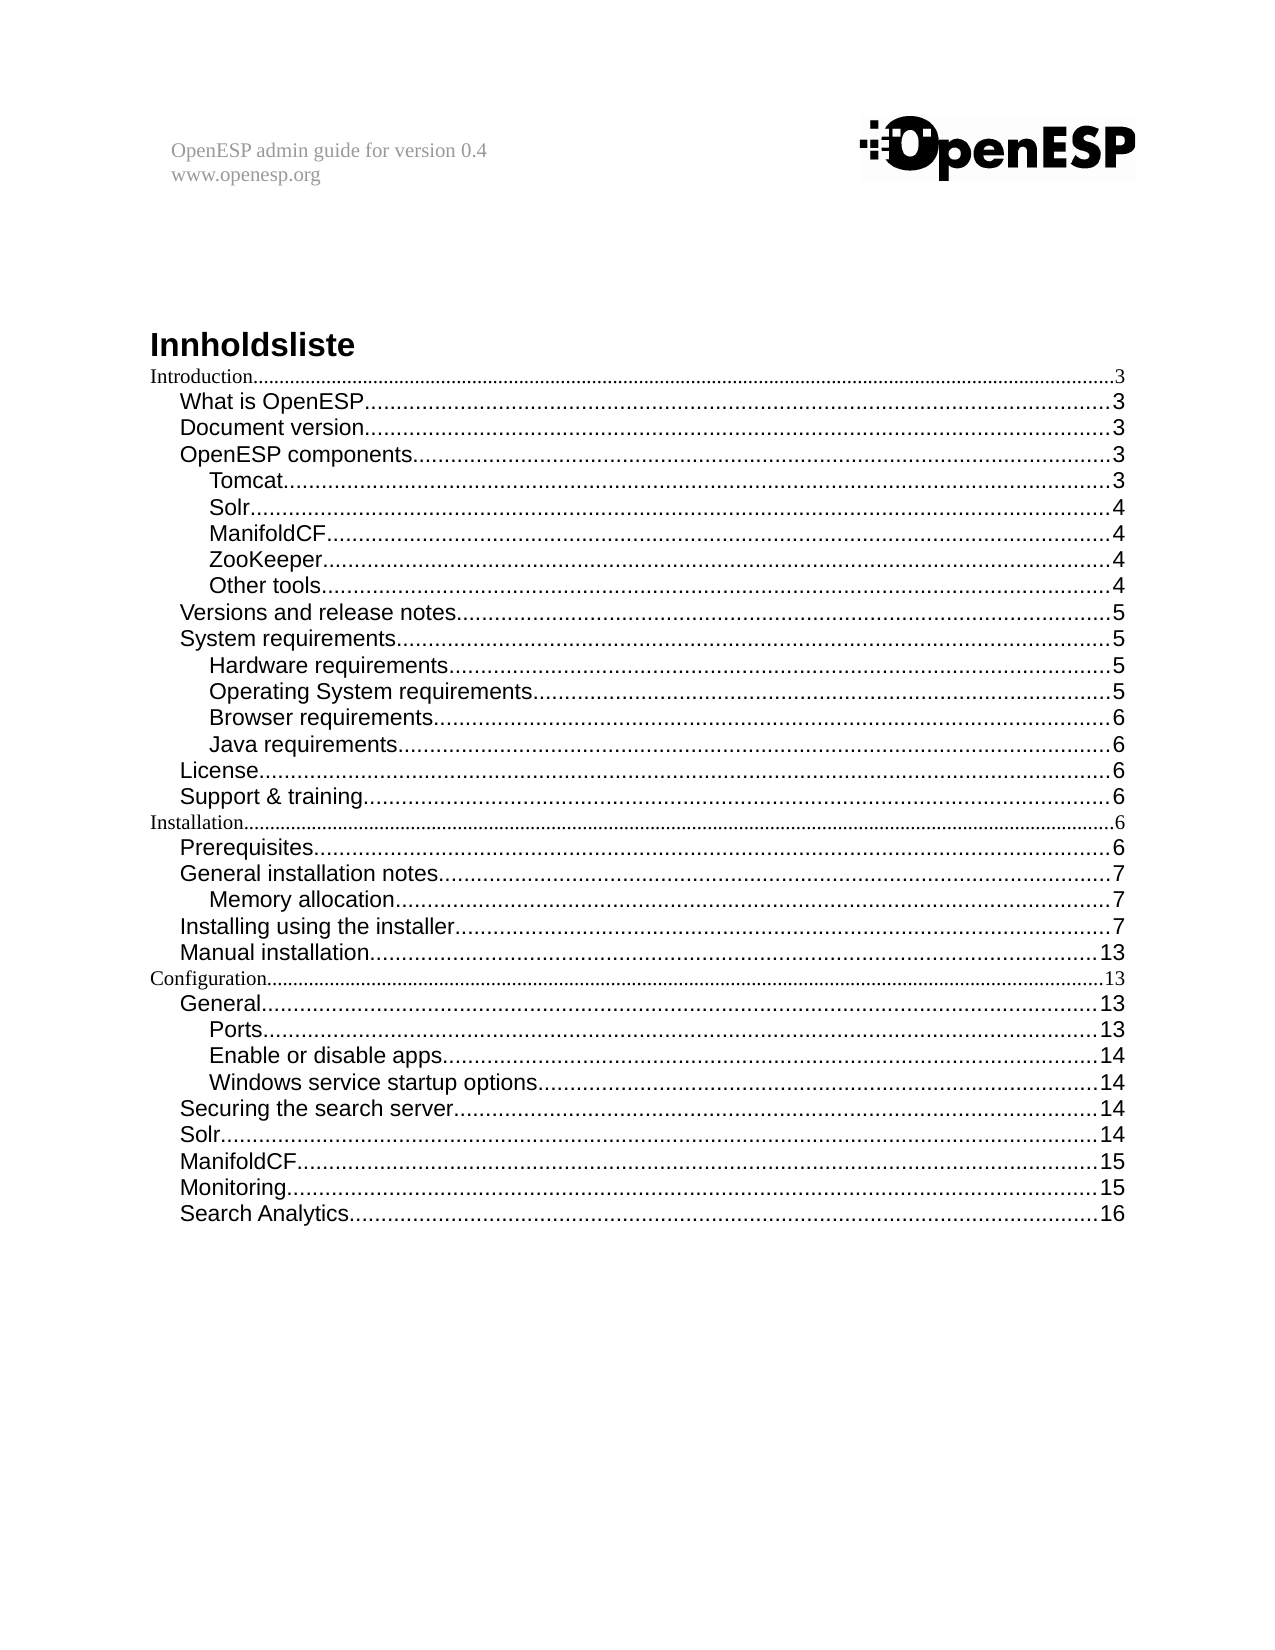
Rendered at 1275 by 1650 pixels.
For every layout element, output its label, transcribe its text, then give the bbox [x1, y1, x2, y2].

text Tomcat 3 [209, 467, 1125, 493]
text Monitoring 15 [179, 1174, 1125, 1200]
text Support & training 6 [179, 783, 1125, 810]
picture [859, 116, 1136, 181]
text Introduction 3 [150, 364, 1125, 388]
text License 6 [179, 757, 1125, 783]
text Java requirements 6 [209, 731, 1125, 757]
text ManifoldCF 4 [209, 520, 1125, 546]
text Memory allocation 7 [209, 886, 1125, 913]
text OpenESP components 3 [179, 441, 1125, 467]
text Manual installation 13 [179, 939, 1125, 966]
text Search Analytics 16 [179, 1200, 1125, 1227]
text Other tools 4 [209, 572, 1125, 599]
text Configuration 13 [150, 966, 1125, 989]
text Hardware requirements 5 [209, 652, 1125, 678]
text Operating System requirements 5 [209, 678, 1125, 704]
text General 13 [179, 989, 1125, 1016]
text System requirements 5 [179, 625, 1125, 652]
text Ports 13 [209, 1016, 1125, 1042]
text Document version 3 [179, 414, 1125, 441]
text Browser requirements 6 [209, 704, 1125, 731]
text Installing using the installer 7 [179, 913, 1125, 939]
text Solr 14 [179, 1121, 1125, 1148]
text Securing the search server 14 [179, 1095, 1125, 1121]
text Windows service startup options 14 [209, 1069, 1125, 1095]
text Solr 4 [209, 493, 1125, 520]
text Versions and release notes 5 [179, 599, 1125, 625]
text ZooKeeper 4 [209, 546, 1125, 572]
text What is OpenESP 3 [179, 388, 1125, 414]
text General installation notes 7 [179, 860, 1125, 886]
text ManifoldCF 15 [179, 1148, 1125, 1174]
subtitle Innholdsliste [150, 326, 1125, 364]
text Installation 6 [150, 810, 1125, 834]
text Prerequisites 6 [179, 834, 1125, 860]
text Enable or disable apps 14 [209, 1042, 1125, 1069]
